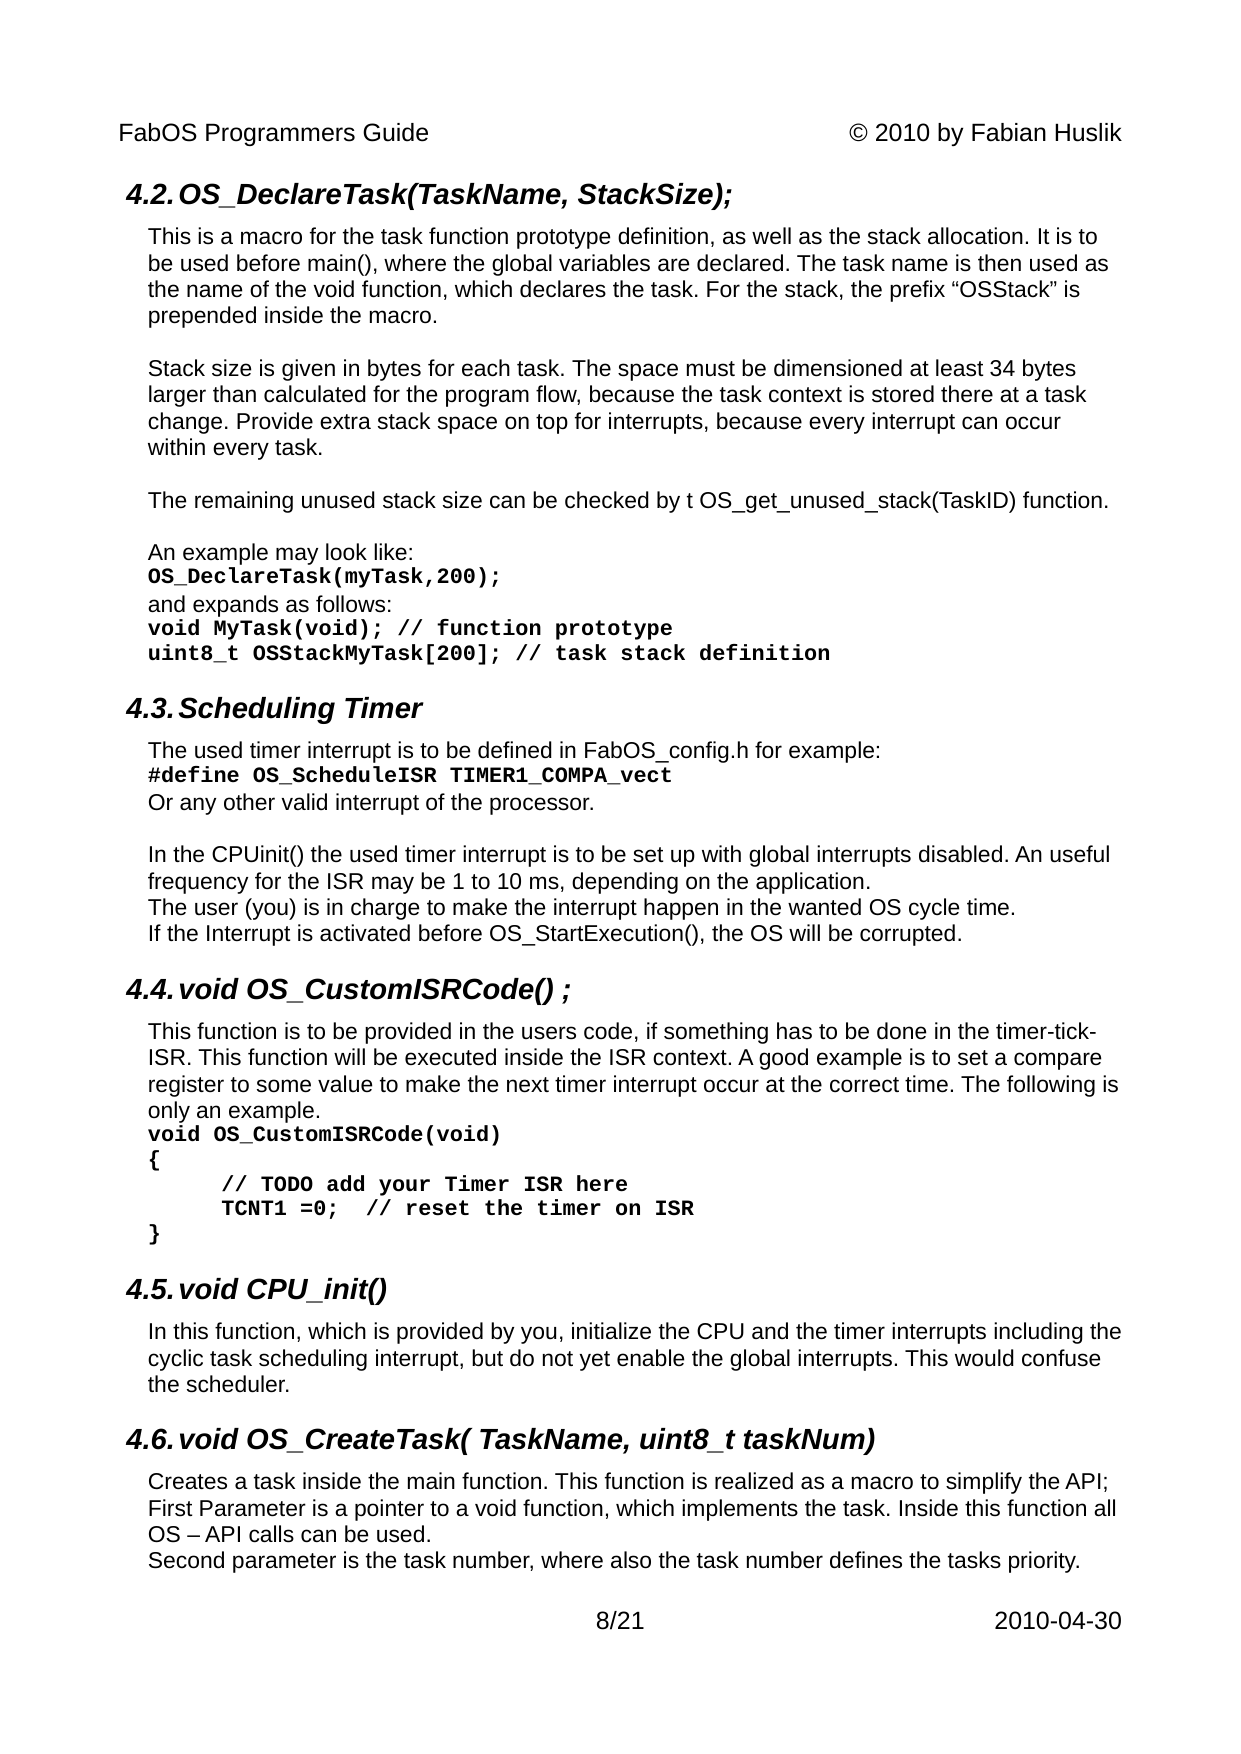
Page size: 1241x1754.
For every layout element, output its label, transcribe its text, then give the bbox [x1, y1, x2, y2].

text This is a macro for the task function prototype definition, as well as the stack allocation. It is to be used before main(), where the global variables are declared. The task name is then used as the name of the void function, which declares the task. For the stack, the prefix “OSStack” is prepended inside the macro. [148, 223, 1122, 328]
text The remaining unused stack size can be checked by t OS_get_unused_stack(TaskID) function. [148, 487, 1122, 513]
text Second parameter is the task number, where also the task number defines the tasks priority. [148, 1547, 1122, 1574]
text // TODO add your Timer ISR here [148, 1173, 1122, 1198]
text #define OS_ScheduleISR TIMER1_COMPA_vect [148, 764, 1122, 789]
subtitle OS_DeclareTask(TaskName, StackSize); [118, 177, 1122, 211]
text An example may look like: [148, 539, 1122, 566]
subtitle Scheduling Timer [118, 691, 1122, 725]
text In the CPUinit() the used timer interrupt is to be set up with global interrupts disabled. An useful frequency for the ISR may be 1 to 10 ms, depending on the application. [148, 841, 1122, 894]
text If the Interrupt is activated before OS_StartExecution(), the OS will be corrupted. [148, 920, 1122, 947]
text First Parameter is a pointer to a void function, which implements the task. Inside this function all OS – API calls can be used. [148, 1495, 1122, 1547]
text OS_DeclareTask(myTask,200); [148, 566, 1122, 591]
text Or any other valid interrupt of the processor. [148, 789, 1122, 815]
text { [148, 1148, 1122, 1173]
text void MyTask(void); // function prototype [148, 617, 1122, 642]
text Stack size is given in bytes for each task. The space must be dimensioned at least 34 bytes larger than calculated for the program flow, because the task context is stored there at a task change. Provide extra stack space on top for interrupts, because every interrupt can occur within every task. [148, 328, 1122, 460]
text TCNT1 =0; // reset the timer on ISR [148, 1198, 1122, 1222]
subtitle void OS_CustomISRCode() ; [118, 972, 1122, 1005]
text The used timer interrupt is to be defined in FabOS_config.h for example: [148, 737, 1122, 764]
text The user (you) is in charge to make the interrupt happen in the wanted OS cycle time. [148, 894, 1122, 920]
text This function is to be provided in the users code, if something has to be done in the timer-tick-ISR. This function will be executed inside the ISR context. A good example is to set a compare register to some value to make the next timer interrupt occur at the correct time. The following is only an example. [148, 1018, 1122, 1123]
text void OS_CustomISRCode(void) [148, 1123, 1122, 1148]
text and expands as follows: [148, 591, 1122, 617]
text In this function, which is provided by you, initialize the CPU and the timer interrupts including the cyclic task scheduling interrupt, but do not yet enable the global interrupts. This would confuse the scheduler. [148, 1318, 1122, 1397]
text } [148, 1222, 1122, 1247]
text Creates a task inside the main function. This function is realized as a macro to simplify the API; [148, 1468, 1122, 1495]
text uint8_t OSStackMyTask[200]; // task stack definition [148, 642, 1122, 666]
subtitle void OS_CreateTask( TaskName, uint8_t taskNum) [118, 1422, 1122, 1456]
subtitle void CPU_init() [118, 1272, 1122, 1306]
